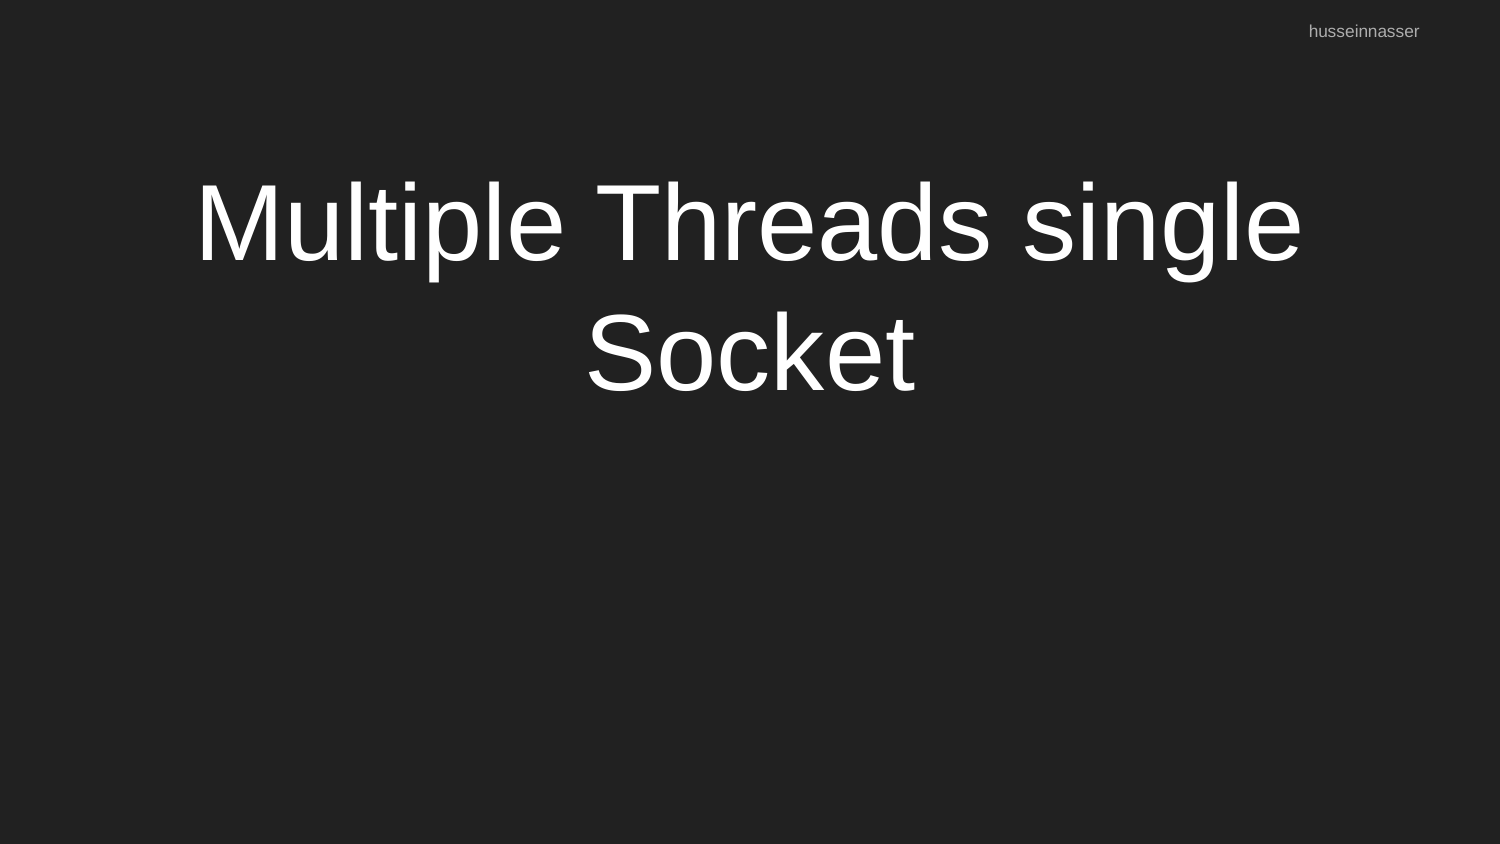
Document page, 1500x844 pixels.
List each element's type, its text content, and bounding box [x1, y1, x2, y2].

title Multiple Threads single Socket [51, 90, 1449, 427]
subtitle husseinnasser [1236, 11, 1492, 53]
